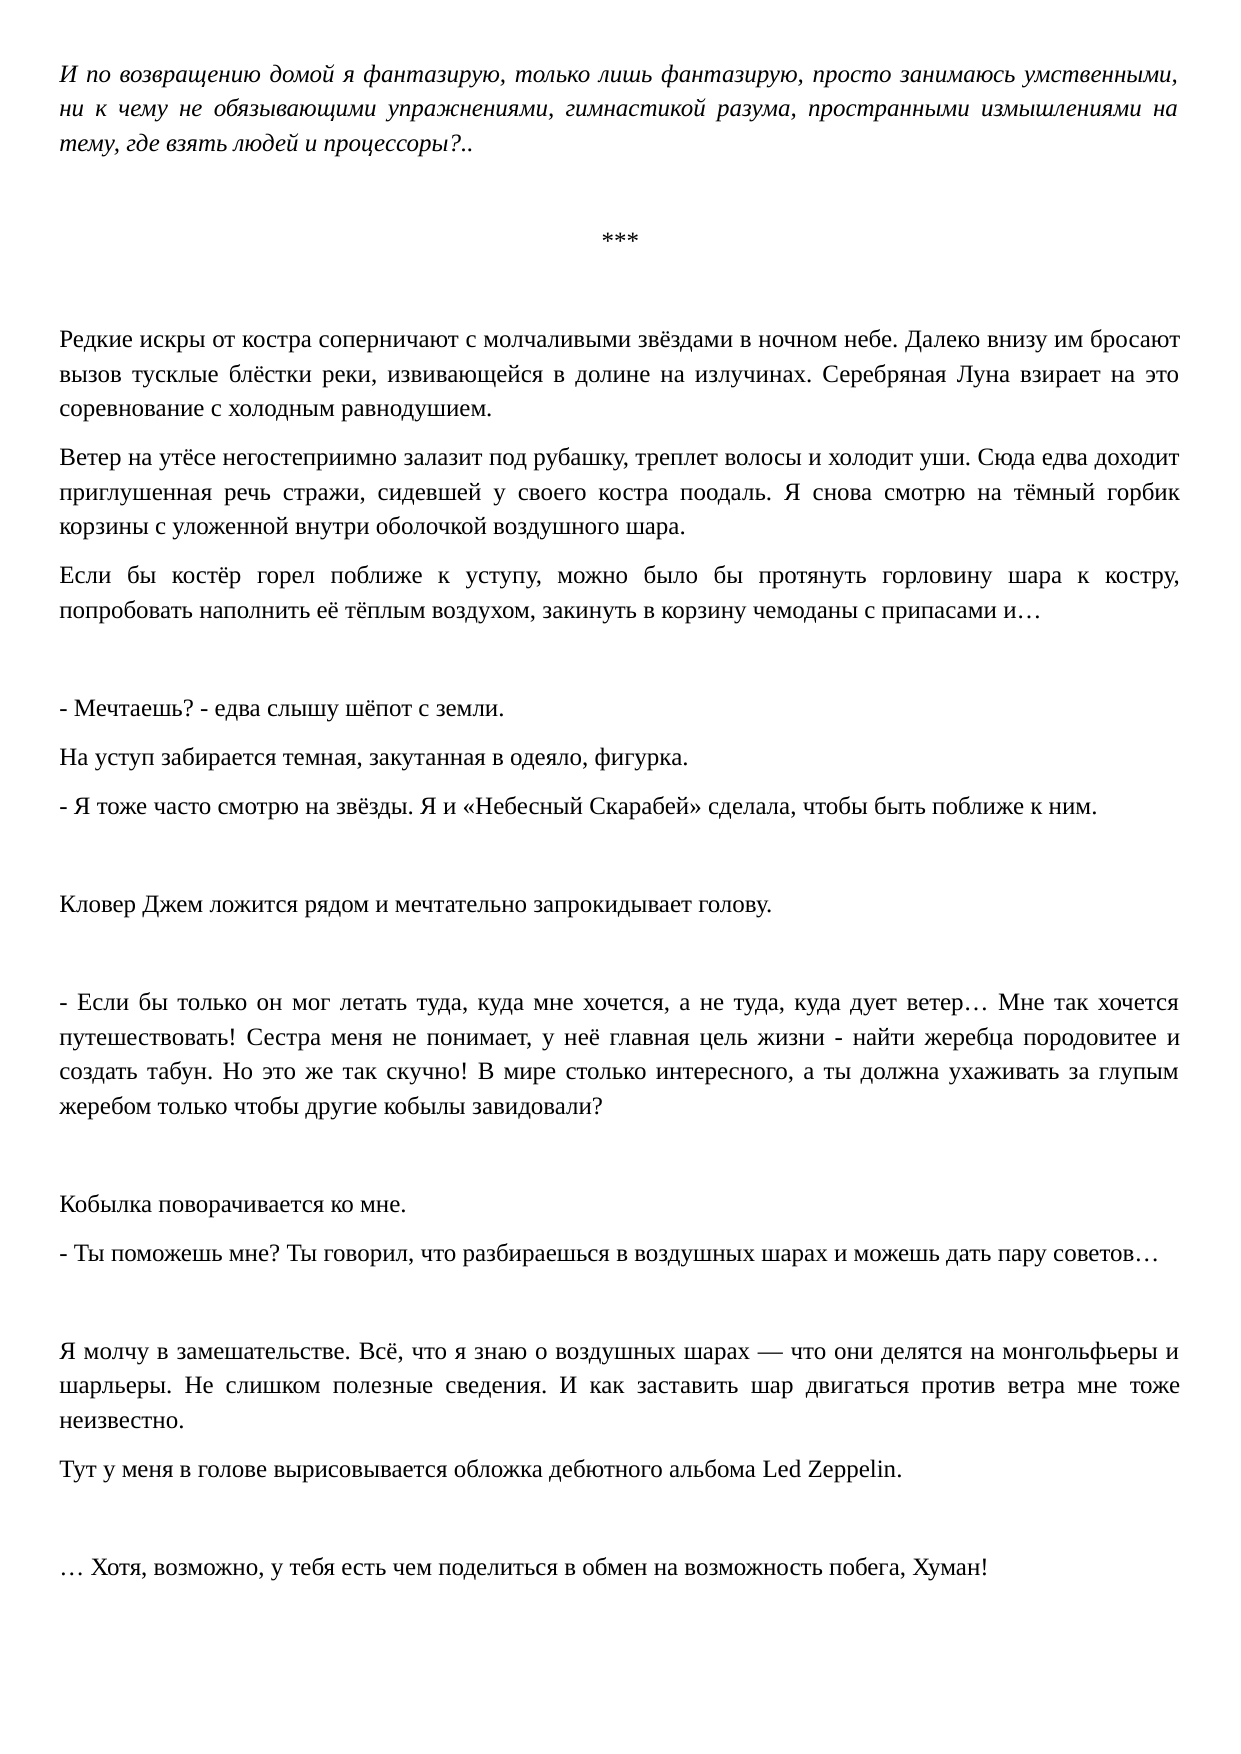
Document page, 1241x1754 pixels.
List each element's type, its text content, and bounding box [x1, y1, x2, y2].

text На уступ забирается темная, закутанная в одеяло, фигурка. [59, 742, 1181, 771]
text Ветер на утёсе негостеприимно залазит под рубашку, треплет волосы и холодит уши. Сюда едва доходит приглушенная речь стражи, сидевшей у своего костра поодаль. Я снова смотрю на тёмный горбик корзины с уложенной внутри оболочкой воздушного шара. [59, 442, 1181, 540]
text … Хотя, возможно, у тебя есть чем поделиться в обмен на возможность побега, Хуман! [59, 1552, 1181, 1581]
text - Ты поможешь мне? Ты говорил, что разбираешься в воздушных шарах и можешь дать пару советов… [59, 1238, 1181, 1267]
text И по возвращению домой я фантазирую, только лишь фантазирую, просто занимаюсь умственными, ни к чему не обязывающими упражнениями, гимнастикой разума, пространными измышлениями на тему, где взять людей и процессоры?.. [59, 59, 1181, 157]
text - Я тоже часто смотрю на звёзды. Я и «Небесный Скарабей» сделала, чтобы быть поближе к ним. [59, 791, 1181, 820]
text Тут у меня в голове вырисовывается обложка дебютного альбома Led Zeppelin. [59, 1454, 1181, 1483]
text - Мечтаешь? - едва слышу шёпот с земли. [59, 693, 1181, 722]
text Если бы костёр горел поближе к уступу, можно было бы протянуть горловину шара к костру, попробовать наполнить её тёплым воздухом, закинуть в корзину чемоданы с припасами и… [59, 560, 1181, 623]
text Редкие искры от костра соперничают с молчаливыми звёздами в ночном небе. Далеко внизу им бросают вызов тусклые блёстки реки, извивающейся в долине на излучинах. Серебряная Луна взирает на это соревнование с холодным равнодушием. [59, 324, 1181, 422]
text Кобылка поворачивается ко мне. [59, 1189, 1181, 1218]
text *** [59, 226, 1181, 255]
text - Если бы только он мог летать туда, куда мне хочется, а не туда, куда дует ветер… Мне так хочется путешествовать! Сестра меня не понимает, у неё главная цель жизни - найти жеребца породовитее и создать табун. Но это же так скучно! В мире столько интересного, а ты должна ухаживать за глупым жеребом только чтобы другие кобылы завидовали? [59, 987, 1181, 1119]
text Кловер Джем ложится рядом и мечтательно запрокидывает голову. [59, 889, 1181, 918]
text Я молчу в замешательстве. Всё, что я знаю о воздушных шарах — что они делятся на монгольфьеры и шарльеры. Не слишком полезные сведения. И как заставить шар двигаться против ветра мне тоже неизвестно. [59, 1336, 1181, 1434]
